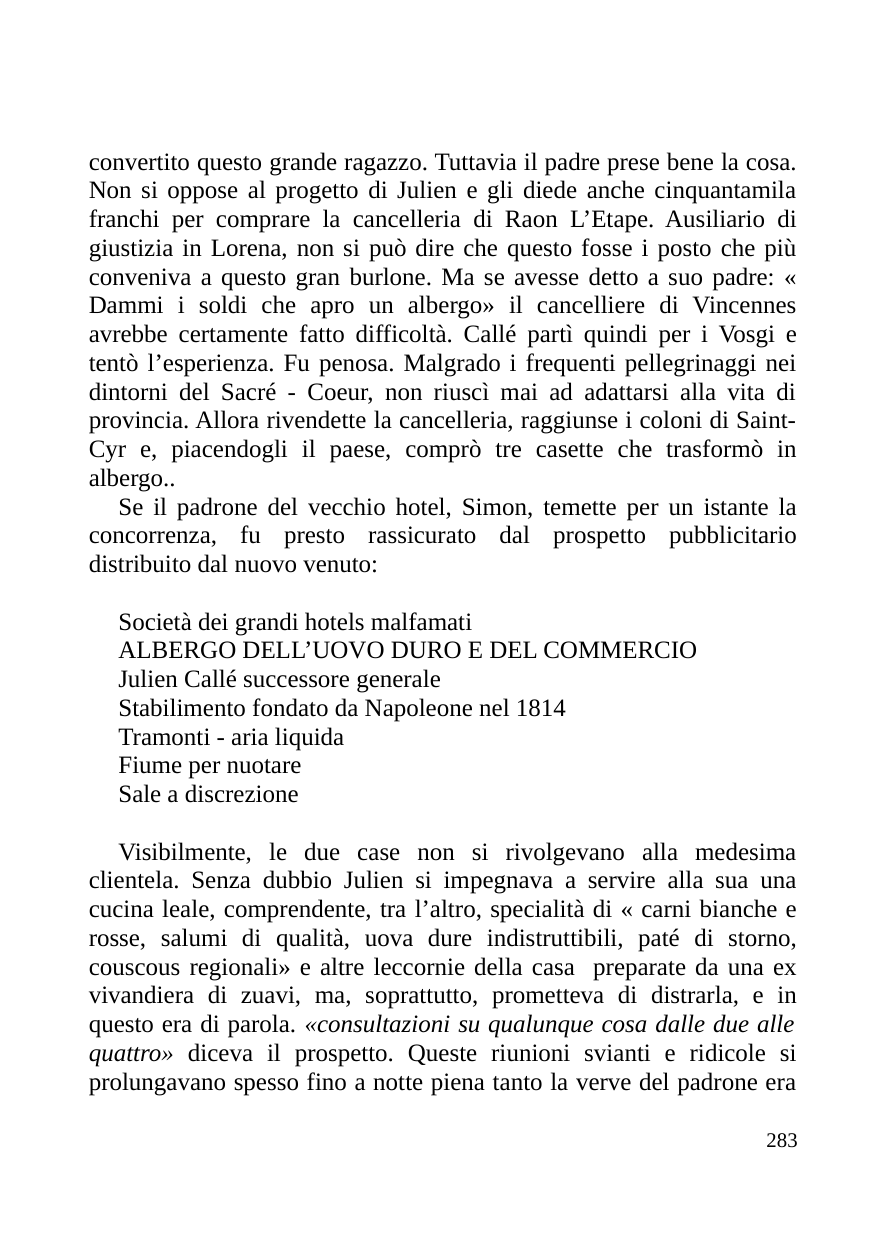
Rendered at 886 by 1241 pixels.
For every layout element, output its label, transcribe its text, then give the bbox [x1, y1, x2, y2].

text Società dei grandi hotels malfamati [88, 607, 797, 636]
text Julien Callé successore generale [88, 664, 797, 693]
text convertito questo grande ragazzo. Tuttavia il padre prese bene la cosa. Non si oppose al progetto di Julien e gli diede anche cinquantamila franchi per comprare la cancelleria di Raon L’Etape. Ausiliario di giustizia in Lorena, non si può dire che questo fosse i posto che più conveniva a questo gran burlone. Ma se avesse detto a suo padre: « Dammi i soldi che apro un albergo» il cancelliere di Vincennes avrebbe certamente fatto difficoltà. Callé partì quindi per i Vosgi e tentò l’esperienza. Fu penosa. Malgrado i frequenti pellegrinaggi nei dintorni del Sacré - Coeur, non riuscì mai ad adattarsi alla vita di provincia. Allora rivendette la cancelleria, raggiunse i coloni di Saint- Cyr e, piacendogli il paese, comprò tre casette che trasformò in albergo.. [88, 147, 797, 492]
text ALBERGO DELL’UOVO DURO E DEL COMMERCIO [88, 636, 797, 664]
text Se il padrone del vecchio hotel, Simon, temette per un istante la concorrenza, fu presto rassicurato dal prospetto pubblicitario distribuito dal nuovo venuto: [88, 492, 797, 578]
text Sale a discrezione [88, 779, 797, 808]
text Tramonti - aria liquida [88, 722, 797, 751]
text Fiume per nuotare [88, 751, 797, 779]
text Visibilmente, le due case non si rivolgevano alla medesima clientela. Senza dubbio Julien si impegnava a servire alla sua una cucina leale, comprendente, tra l’altro, specialità di « carni bianche e rosse, salumi di qualità, uova dure indistruttibili, paté di storno, couscous regionali» e altre leccornie della casa preparate da una ex vivandiera di zuavi, ma, soprattutto, prometteva di distrarla, e in questo era di parola. «consultazioni su qualunque cosa dalle due alle quattro» diceva il prospetto. Queste riunioni svianti e ridicole si prolungavano spesso fino a notte piena tanto la verve del padrone era [88, 837, 797, 1096]
text Stabilimento fondato da Napoleone nel 1814 [88, 693, 797, 722]
